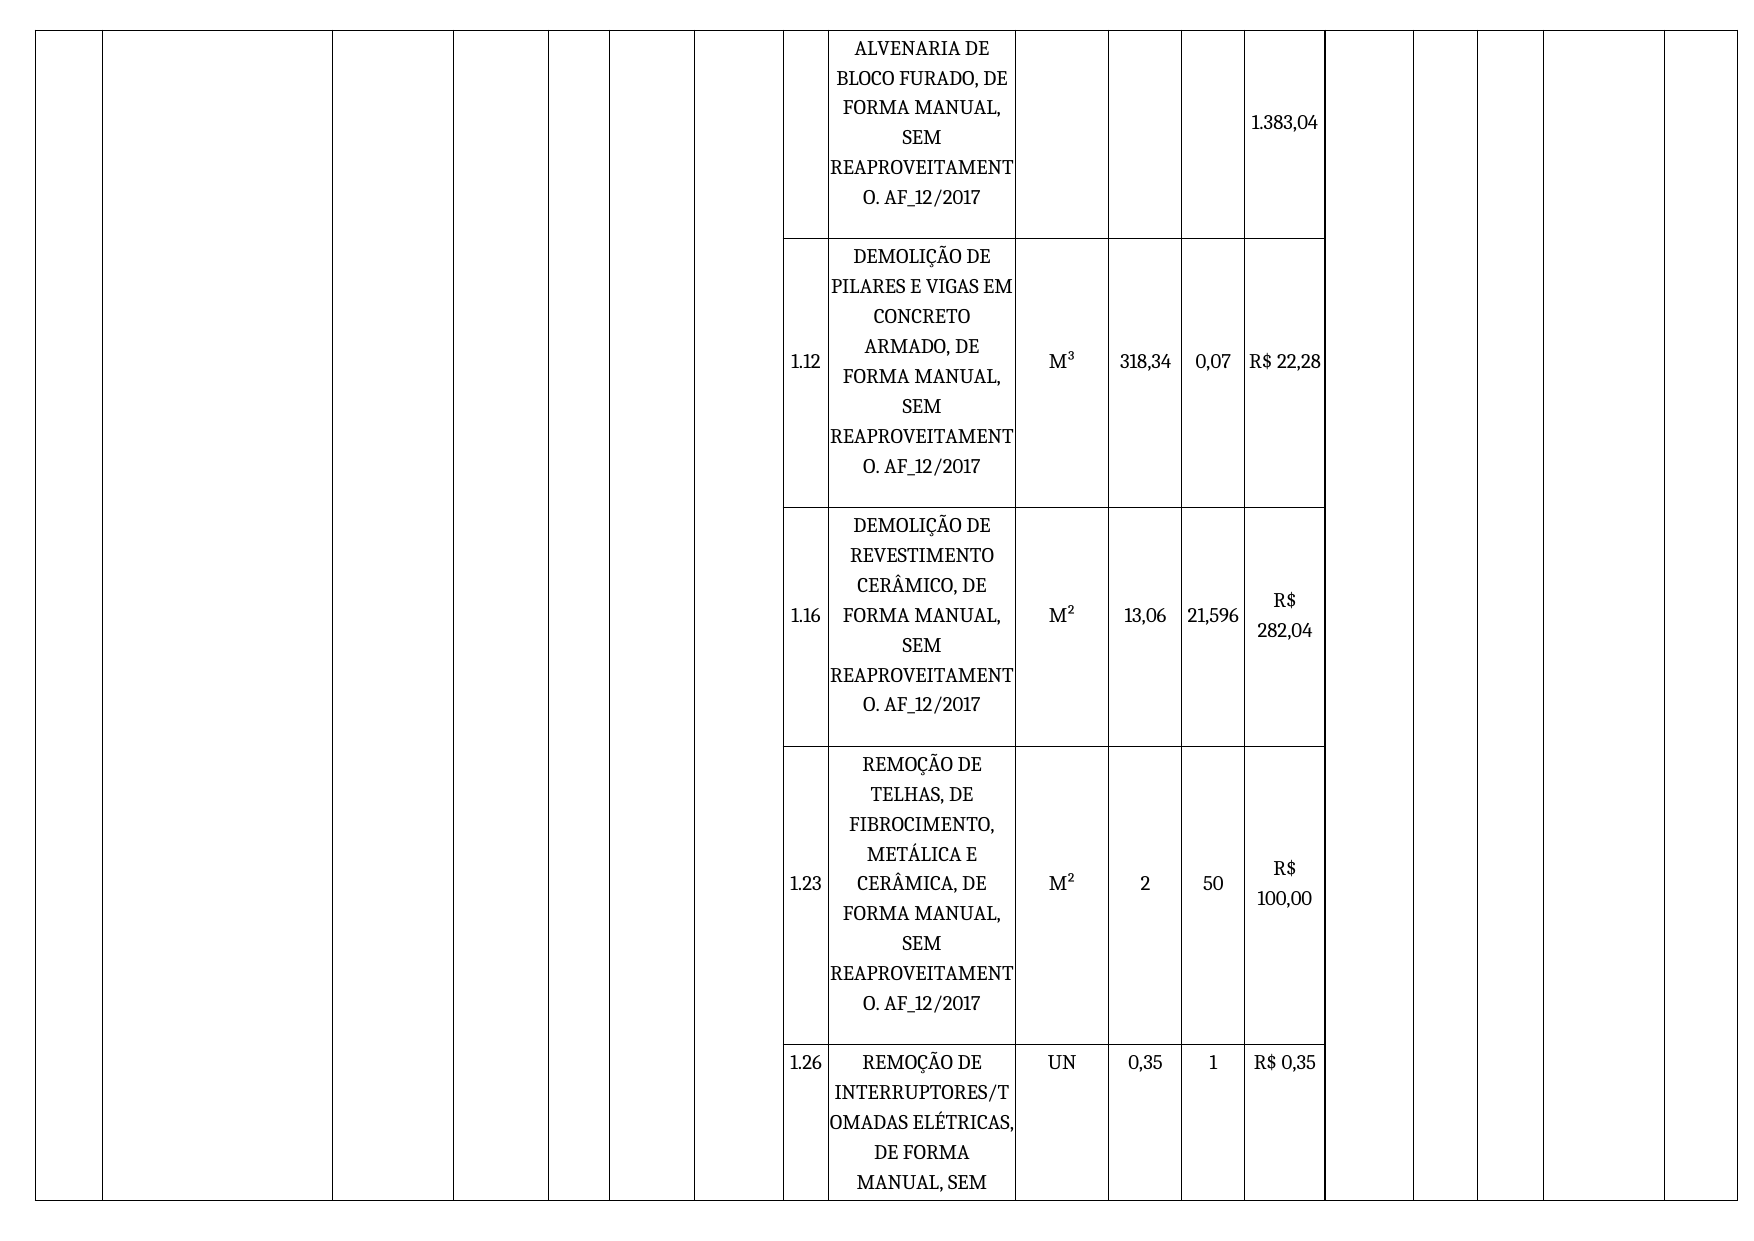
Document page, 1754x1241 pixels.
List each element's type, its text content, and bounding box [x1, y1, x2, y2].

table_cell 21,596 [1182, 508, 1244, 746]
table_cell [333, 31, 453, 1200]
table_cell 1 [1182, 1045, 1244, 1200]
table_cell 1.23 [784, 747, 828, 1044]
table_cell [1544, 31, 1664, 1200]
table_cell 1.26 [784, 1045, 828, 1200]
table_cell 0,07 [1182, 239, 1244, 507]
table_cell 1.12 [784, 239, 828, 507]
table_cell M³ [1016, 239, 1108, 507]
table_cell [36, 31, 102, 1200]
table_cell 1.16 [784, 508, 828, 746]
table_cell DEMOLIÇÃO DE REVESTIMENTO CERÂMICO, DE FORMA MANUAL, SEM REAPROVEITAMENTO. AF_12/2017 [829, 508, 1015, 746]
table_cell [103, 31, 332, 1200]
table_cell 318,34 [1109, 239, 1181, 507]
table_cell R$ 0,35 [1245, 1045, 1324, 1200]
table_cell 1.383,04 [1245, 31, 1324, 238]
table_cell M² [1016, 508, 1108, 746]
table_cell [1182, 31, 1244, 238]
table_cell [454, 31, 548, 1200]
table_cell [1478, 31, 1543, 1200]
table_cell REMOÇÃO DE TELHAS, DE FIBROCIMENTO, METÁLICA E CERÂMICA, DE FORMA MANUAL, SEM REAPROVEITAMENTO. AF_12/2017 [829, 747, 1015, 1044]
table_cell R$ 22,28 [1245, 239, 1324, 507]
table_cell UN [1016, 1045, 1108, 1200]
table_cell REMOÇÃO DE INTERRUPTORES/TOMADAS ELÉTRICAS, DE FORMA MANUAL, SEM [829, 1045, 1015, 1200]
table_cell [1326, 31, 1413, 1200]
table_cell [784, 31, 828, 238]
table_cell ALVENARIA DE BLOCO FURADO, DE FORMA MANUAL, SEM REAPROVEITAMENTO. AF_12/2017 [829, 31, 1015, 238]
table_cell 2 [1109, 747, 1181, 1044]
table_cell [1414, 31, 1477, 1200]
table_cell 13,06 [1109, 508, 1181, 746]
table_cell [610, 31, 694, 1200]
table_cell [695, 31, 783, 1200]
table_cell 50 [1182, 747, 1244, 1044]
table_cell [1665, 31, 1737, 1200]
table_cell DEMOLIÇÃO DE PILARES E VIGAS EM CONCRETO ARMADO, DE FORMA MANUAL, SEM REAPROVEITAMENTO. AF_12/2017 [829, 239, 1015, 507]
table_cell 0,35 [1109, 1045, 1181, 1200]
table_cell [1016, 31, 1108, 238]
table_cell M² [1016, 747, 1108, 1044]
table_cell [549, 31, 609, 1200]
table_cell R$ 100,00 [1245, 747, 1324, 1044]
table_cell [1109, 31, 1181, 238]
table_cell R$ 282,04 [1245, 508, 1324, 746]
